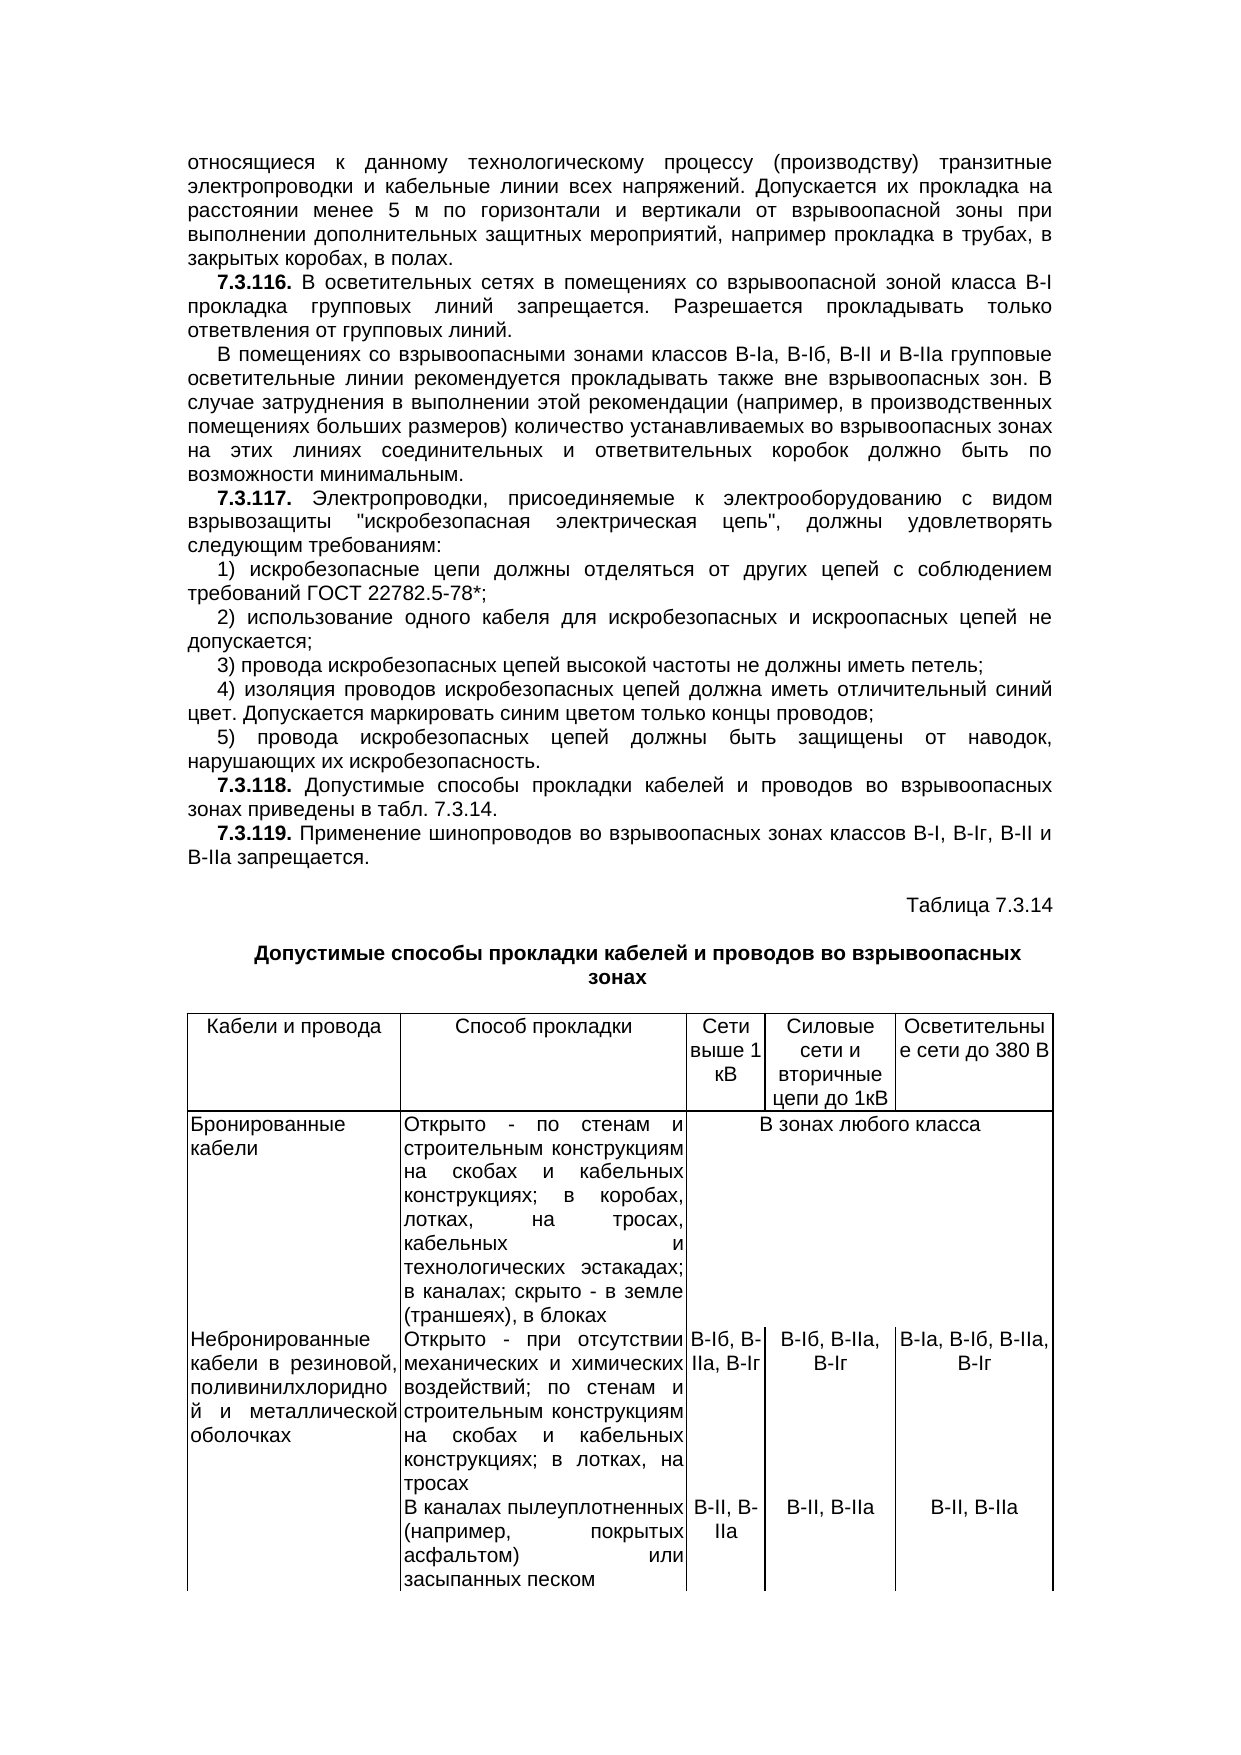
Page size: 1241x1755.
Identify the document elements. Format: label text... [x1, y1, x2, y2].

table_cell Открыто - при отсутствии механических и химических воздействий; по стенам и строительным конструкциям на скобах и кабельных конструкциях; в лотках, на тросах [401, 1327, 686, 1495]
table_cell В-II, В-IIа [766, 1495, 895, 1591]
table_cell Небронированные кабели в резиновой, поливинилхлоридной и металлической оболочках [188, 1327, 400, 1495]
table_header Кабели и провода [188, 1014, 400, 1110]
text 1) искробезопасные цепи должны отделяться от других цепей с соблюдением требований ГОСТ 22782.5-78*; [187, 557, 1053, 605]
text 5) провода искробезопасных цепей должны быть защищены от наводок, нарушающих их искробезопасность. [187, 725, 1053, 773]
table_cell В зонах любого класса [687, 1112, 1052, 1327]
text 7.3.119. Применение шинопроводов во взрывоопасных зонах классов В-I, В-Iг, В-II и В-IIа запрещается. [187, 821, 1053, 869]
table_cell Бронированные кабели [188, 1112, 400, 1327]
table_header Сети выше 1 кВ [687, 1014, 764, 1110]
text 7.3.118. Допустимые способы прокладки кабелей и проводов во взрывоопасных зонах приведены в табл. 7.3.14. [187, 773, 1053, 821]
text 3) провода искробезопасных цепей высокой частоты не должны иметь петель; [187, 653, 1053, 677]
subtitle Допустимые способы прокладки кабелей и проводов во взрывоопасных зонах [187, 941, 1053, 988]
table_header Осветительные сети до 380 В [896, 1014, 1052, 1110]
text относящиеся к данному технологическому процессу (производству) транзитные электропроводки и кабельные линии всех напряжений. Допускается их прокладка на расстоянии менее 5 м по горизонтали и вертикали от взрывоопасной зоны при выполнении дополнительных защитных мероприятий, например прокладка в трубах, в закрытых коробах, в полах. [187, 150, 1053, 270]
table_cell В-Iб, В-IIа, В-Iг [687, 1327, 764, 1495]
table_cell [188, 1495, 400, 1591]
text 7.3.117. Электропроводки, присоединяемые к электрооборудованию с видом взрывозащиты "искробезопасная электрическая цепь", должны удовлетворять следующим требованиям: [187, 485, 1053, 557]
table_header Силовые сети и вторичные цепи до 1кВ [766, 1014, 895, 1110]
text 7.3.116. В осветительных сетях в помещениях со взрывоопасной зоной класса В-I прокладка групповых линий запрещается. Разрешается прокладывать только ответвления от групповых линий. [187, 270, 1053, 342]
table_cell В-II, В-IIа [896, 1495, 1052, 1591]
table_cell В каналах пылеуплотненных (например, покрытых асфальтом) или засыпанных песком [401, 1495, 686, 1591]
table_cell В-II, В-IIа [687, 1495, 764, 1591]
text В помещениях со взрывоопасными зонами классов В-Iа, В-Iб, В-II и В-IIа групповые осветительные линии рекомендуется прокладывать также вне взрывоопасных зон. В случае затруднения в выполнении этой рекомендации (например, в производственных помещениях больших размеров) количество устанавливаемых во взрывоопасных зонах на этих линиях соединительных и ответвительных коробок должно быть по возможности минимальным. [187, 342, 1053, 485]
text 4) изоляция проводов искробезопасных цепей должна иметь отличительный синий цвет. Допускается маркировать синим цветом только концы проводов; [187, 677, 1053, 725]
text 2) использование одного кабеля для искробезопасных и искроопасных цепей не допускается; [187, 605, 1053, 653]
text Таблица 7.3.14 [187, 893, 1053, 917]
table_cell B-Iа, В-Iб, В-IIа, В-Iг [896, 1327, 1052, 1495]
table_header Способ прокладки [401, 1014, 686, 1110]
table_cell В-Iб, В-IIа, В-Iг [766, 1327, 895, 1495]
table_cell Открыто - по стенам и строительным конструкциям на скобах и кабельных конструкциях; в коробах, лотках, на тросах, кабельных и технологических эстакадах; в каналах; скрыто - в земле (траншеях), в блоках [401, 1112, 686, 1327]
